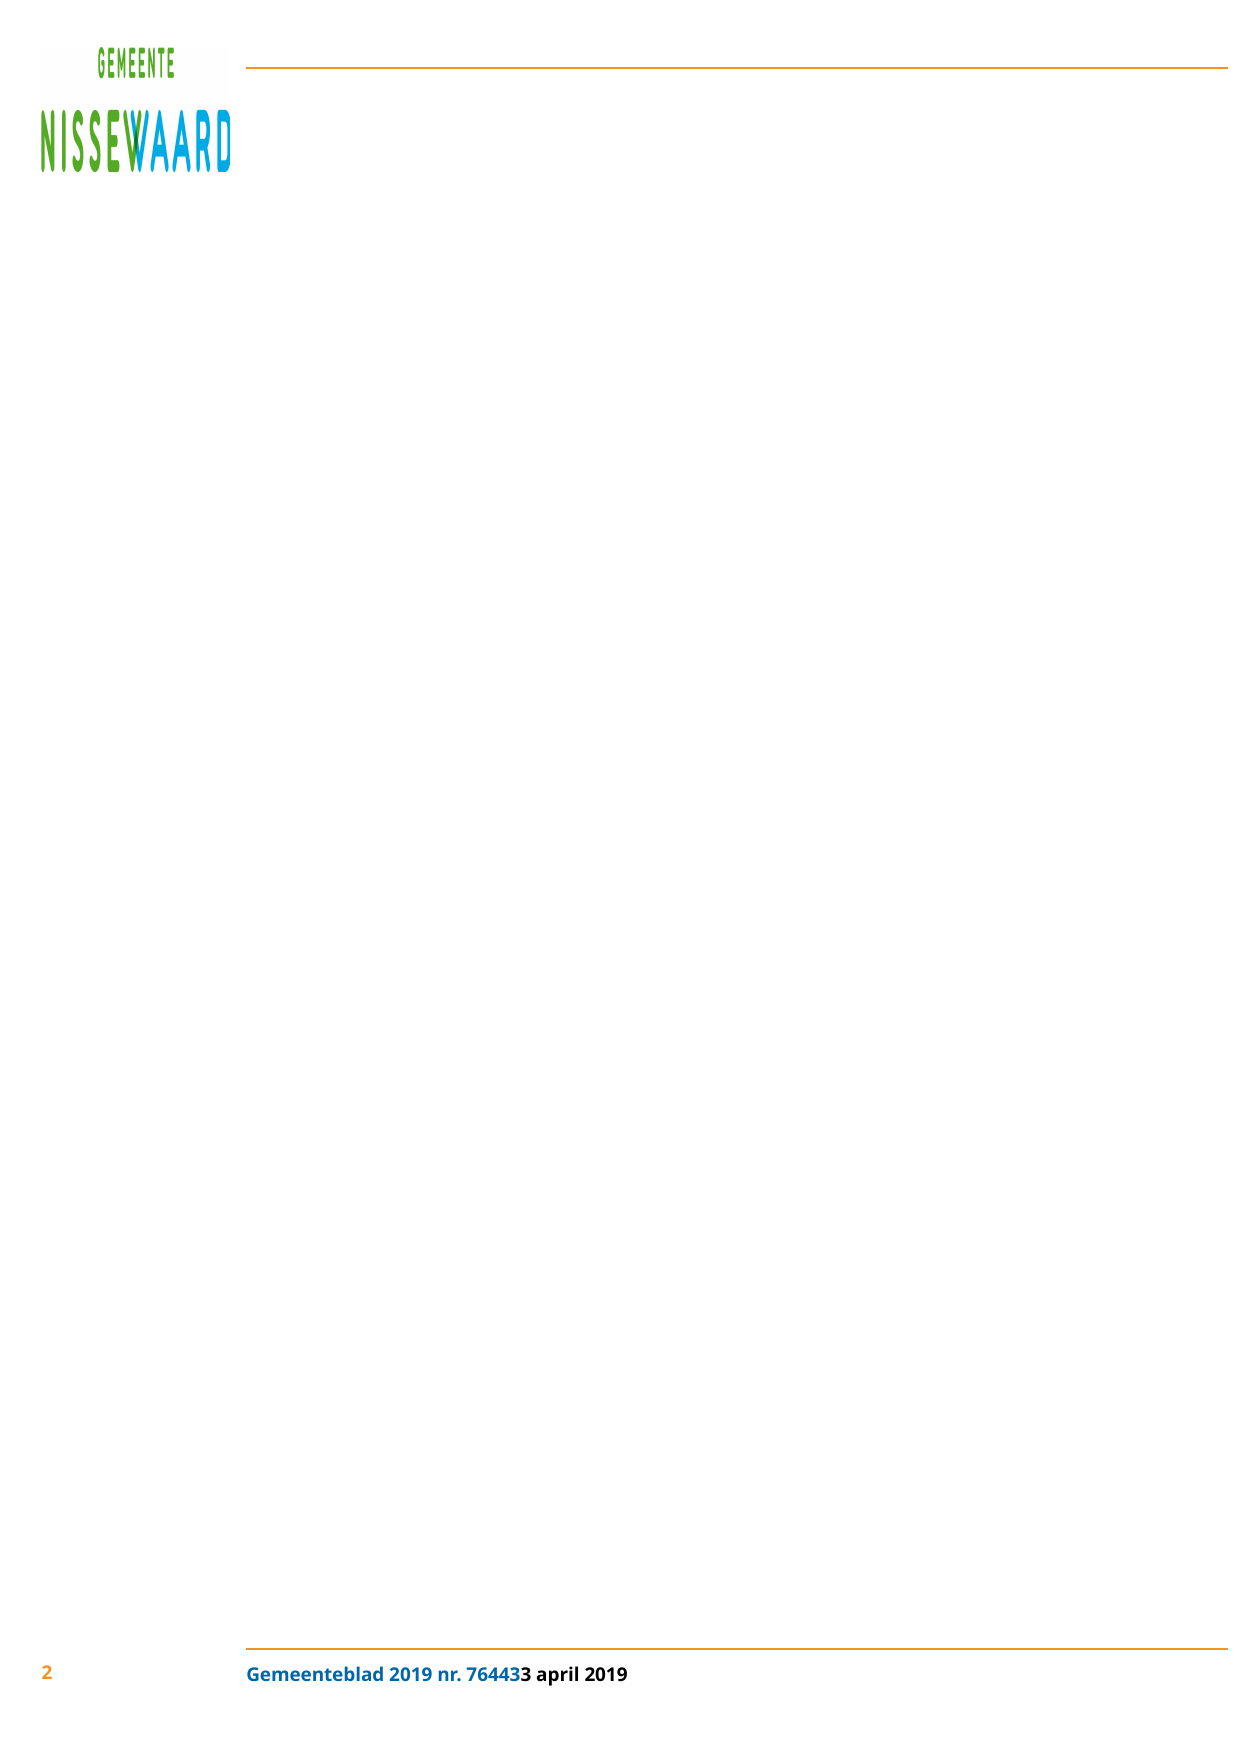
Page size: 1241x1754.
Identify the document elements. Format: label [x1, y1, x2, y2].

picture [176, 157, 187, 172]
picture [154, 157, 165, 172]
picture [222, 122, 227, 160]
picture [201, 122, 206, 138]
picture [41, 47, 231, 172]
picture [200, 151, 206, 172]
